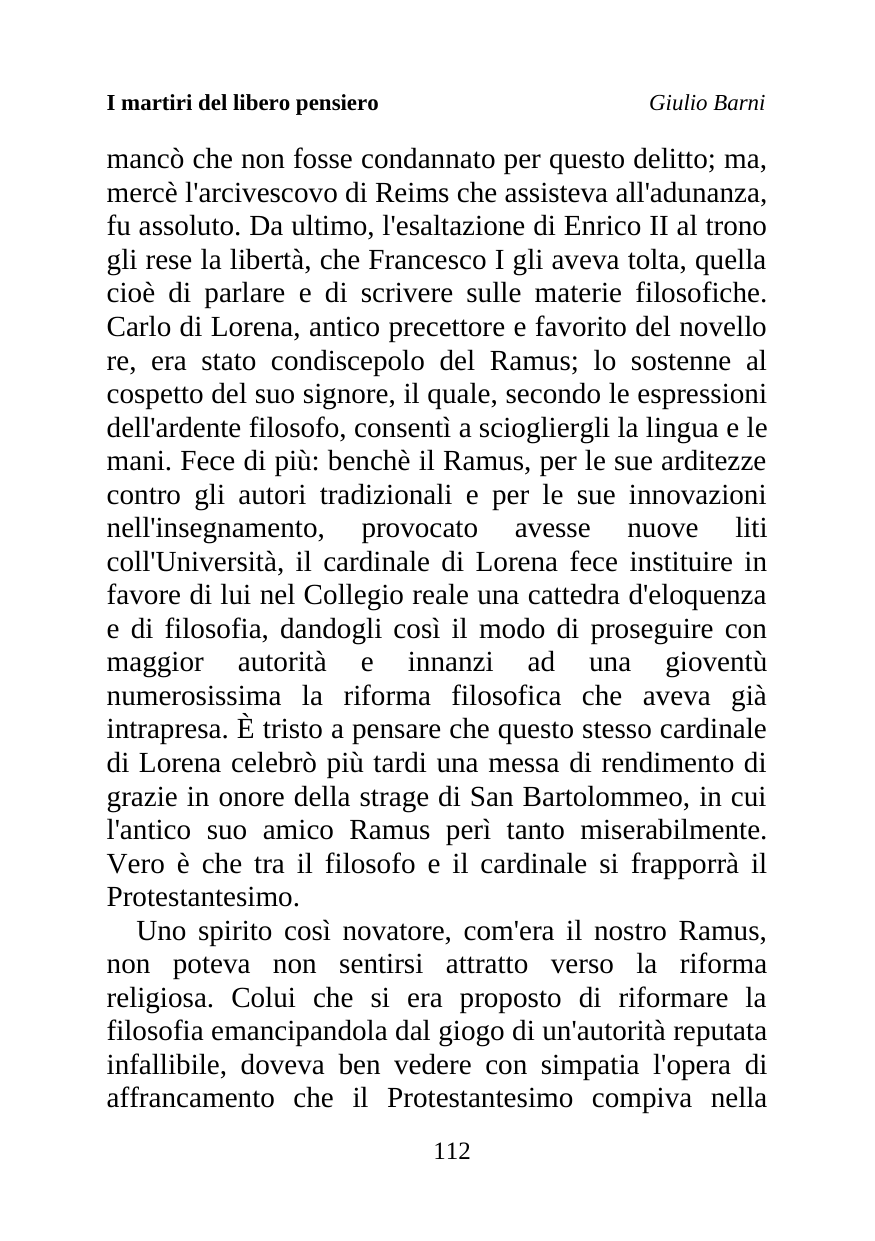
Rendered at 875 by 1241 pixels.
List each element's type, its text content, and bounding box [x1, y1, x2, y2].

text Uno spirito così novatore, com'era il nostro Ramus, non poteva non sentirsi attratto verso la riforma religiosa. Colui che si era proposto di riformare la filosofia emancipandola dal giogo di un'autorità reputata infallibile, doveva ben vedere con simpatia l'opera di affrancamento che il Protestantesimo compiva nella [106, 913, 768, 1114]
text mancò che non fosse condannato per questo delitto; ma, mercè l'arcivescovo di Reims che assisteva all'adunanza, fu assoluto. Da ultimo, l'esaltazione di Enrico II al trono gli rese la libertà, che Francesco I gli aveva tolta, quella cioè di parlare e di scrivere sulle materie filosofiche. Carlo di Lorena, antico precettore e favorito del novello re, era stato condiscepolo del Ramus; lo sostenne al cospetto del suo signore, il quale, secondo le espressioni dell'ardente filosofo, consentì a sciogliergli la lingua e le mani. Fece di più: benchè il Ramus, per le sue arditezze contro gli autori tradizionali e per le sue innovazioni nell'insegnamento, provocato avesse nuove liti coll'Università, il cardinale di Lorena fece instituire in favore di lui nel Collegio reale una cattedra d'eloquenza e di filosofia, dandogli così il modo di proseguire con maggior autorità e innanzi ad una gioventù numerosissima la riforma filosofica che aveva già intrapresa. È tristo a pensare che questo stesso cardinale di Lorena celebrò più tardi una messa di rendimento di grazie in onore della strage di San Bartolommeo, in cui l'antico suo amico Ramus perì tanto miserabilmente. Vero è che tra il filosofo e il cardinale si frapporrà il Protestantesimo. [106, 141, 768, 913]
